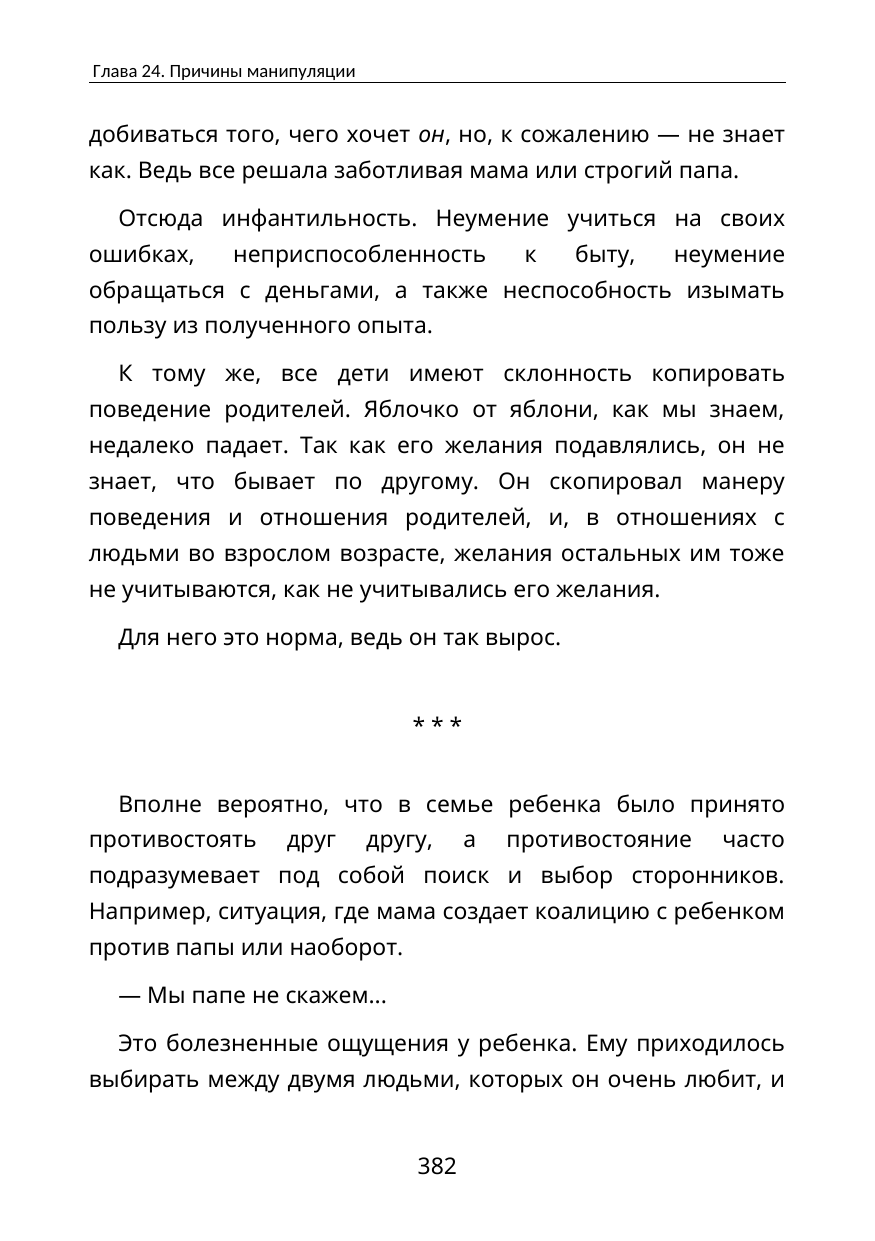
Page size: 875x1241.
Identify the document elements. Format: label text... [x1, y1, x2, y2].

subtitle * * * [88, 710, 786, 741]
text добиваться того, чего хочет он, но, к сожалению — не знает как. Ведь все решала заботливая мама или строгий папа. [88, 118, 786, 185]
text Вполне вероятно, что в семье ребенка было принято противостоять друг другу, а противостояние часто подразумевает под собой поиск и выбор сторонников. Например, ситуация, где мама создает коалицию с ребенком против папы или наоборот. [88, 787, 786, 962]
text К тому же, все дети имеют склонность копировать поведение родителей. Яблочко от яблони, как мы знаем, недалеко падает. Так как его желания подавлялись, он не знает, что бывает по другому. Он скопировал манеру поведения и отношения родителей, и, в отношениях с людьми во взрослом возрасте, желания остальных им тоже не учитываются, как не учитывались его желания. [88, 357, 786, 604]
text Для него это норма, ведь он так вырос. [88, 621, 786, 652]
text Это болезненные ощущения у ребенка. Ему приходилось выбирать между двумя людьми, которых он очень любит, и [88, 1027, 786, 1094]
text Отсюда инфантильность. Неумение учиться на своих ошибках, неприспособленность к быту, неумение обращаться с деньгами, а также неспособность изымать пользу из полученного опыта. [88, 202, 786, 341]
text — Мы папе не скажем... [88, 979, 786, 1010]
